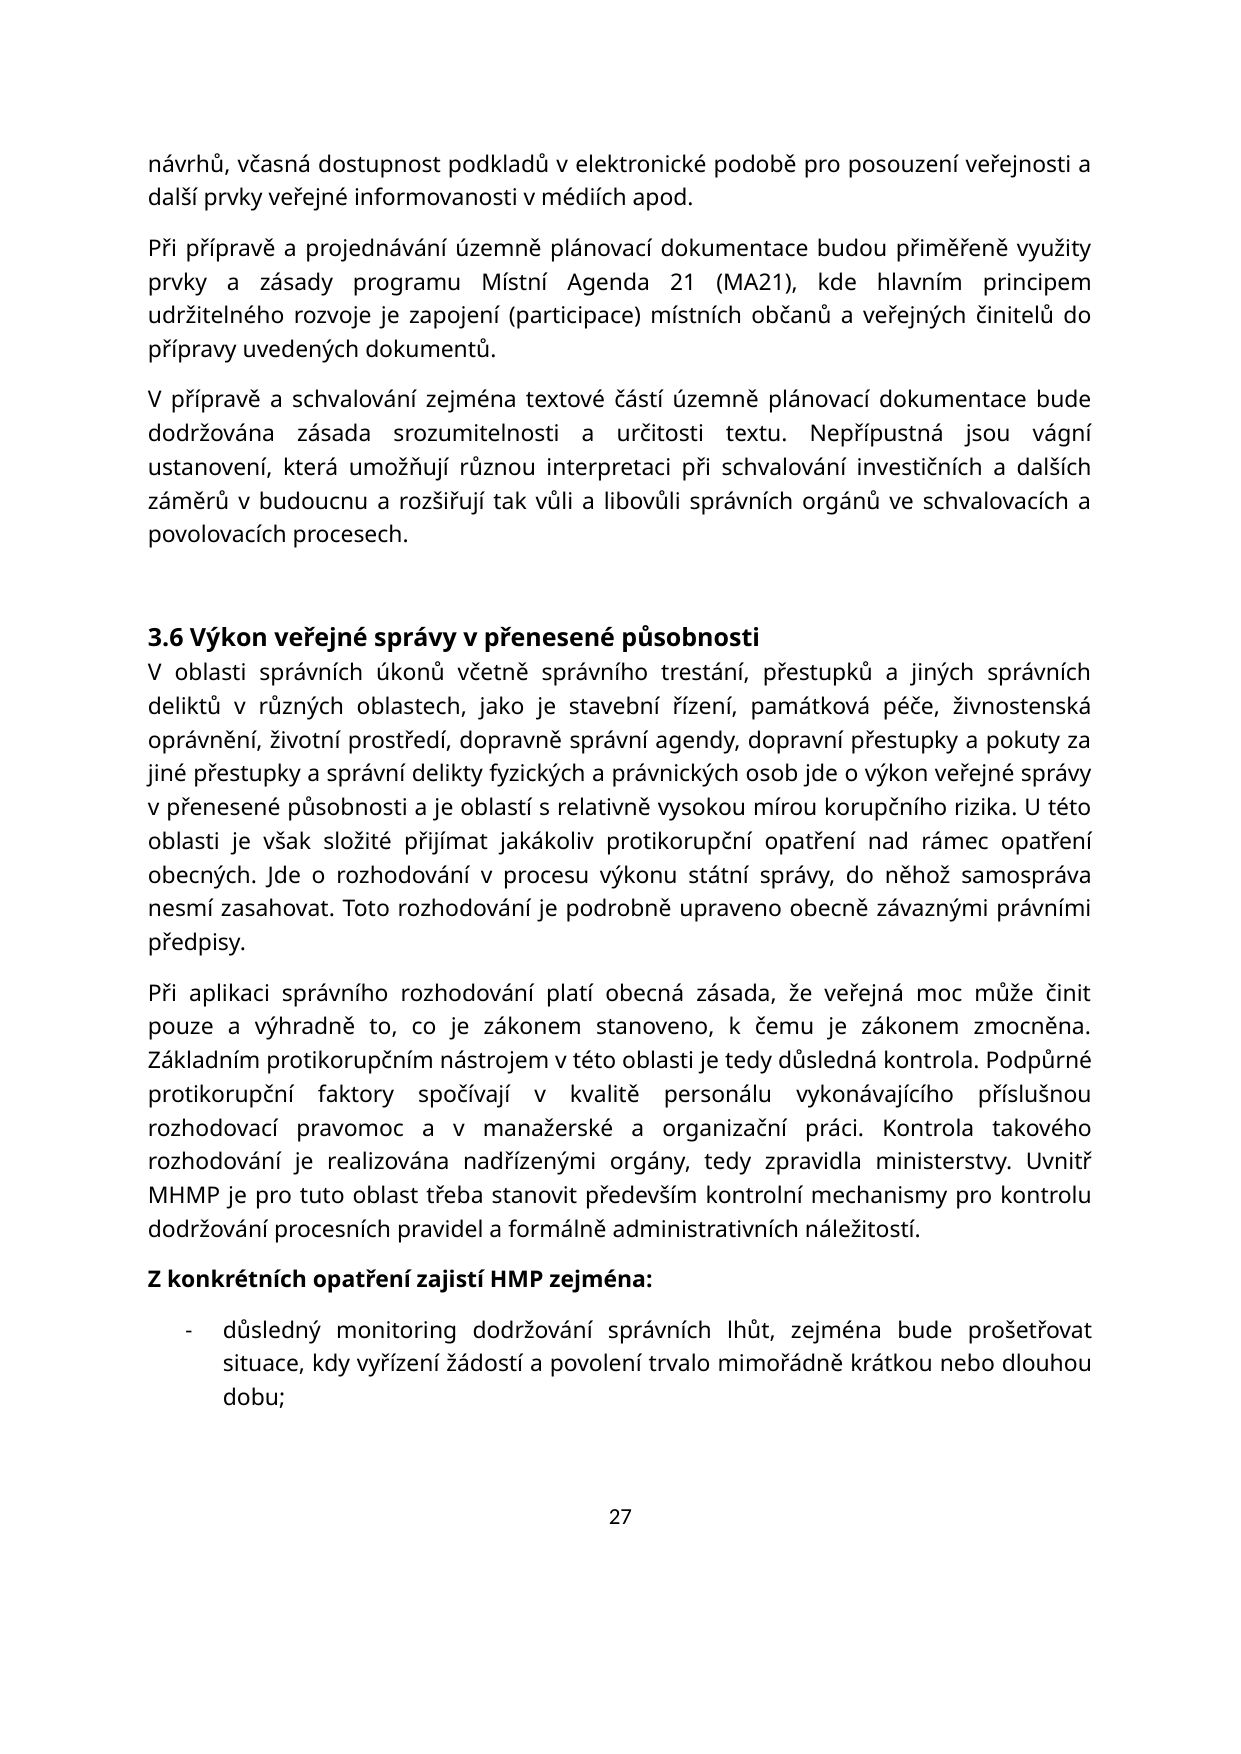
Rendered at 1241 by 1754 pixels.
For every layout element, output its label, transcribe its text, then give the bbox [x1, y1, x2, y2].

text Při přípravě a projednávání územně plánovací dokumentace budou přiměřeně využity prvky a zásady programu Místní Agenda 21 (MA21), kde hlavním principem udržitelného rozvoje je zapojení (participace) místních občanů a veřejných činitelů do přípravy uvedených dokumentů. [148, 232, 1093, 364]
text Při aplikaci správního rozhodování platí obecná zásada, že veřejná moc může činit pouze a výhradně to, co je zákonem stanoveno, k čemu je zákonem zmocněna. Základním protikorupčním nástrojem v této oblasti je tedy důsledná kontrola. Podpůrné protikorupční faktory spočívají v kvalitě personálu vykonávajícího příslušnou rozhodovací pravomoc a v manažerské a organizační práci. Kontrola takového rozhodování je realizována nadřízenými orgány, tedy zpravidla ministerstvy. Uvnitř MHMP je pro tuto oblast třeba stanovit především kontrolní mechanismy pro kontrolu dodržování procesních pravidel a formálně administrativních náležitostí. [148, 976, 1093, 1244]
subtitle 3.6 Výkon veřejné správy v přenesené působnosti [148, 619, 1093, 653]
text V přípravě a schvalování zejména textové částí územně plánovací dokumentace bude dodržována zásada srozumitelnosti a určitosti textu. Nepřípustná jsou vágní ustanovení, která umožňují různou interpretaci při schvalování investičních a dalších záměrů v budoucnu a rozšiřují tak vůli a libovůli správních orgánů ve schvalovacích a povolovacích procesech. [148, 383, 1093, 550]
text V oblasti správních úkonů včetně správního trestání, přestupků a jiných správních deliktů v různých oblastech, jako je stavební řízení, památková péče, živnostenská oprávnění, životní prostředí, dopravně správní agendy, dopravní přestupky a pokuty za jiné přestupky a správní delikty fyzických a právnických osob jde o výkon veřejné správy v přenesené působnosti a je oblastí s relativně vysokou mírou korupčního rizika. U této oblasti je však složité přijímat jakákoliv protikorupční opatření nad rámec opatření obecných. Jde o rozhodování v procesu výkonu státní správy, do něhož samospráva nesmí zasahovat. Toto rozhodování je podrobně upraveno obecně závaznými právními předpisy. [148, 656, 1093, 957]
text návrhů, včasná dostupnost podkladů v elektronické podobě pro posouzení veřejnosti a další prvky veřejné informovanosti v médiích apod. [148, 148, 1093, 213]
text Z konkrétních opatření zajistí HMP zejména: [148, 1263, 1093, 1294]
list důsledný monitoring dodržování správních lhůt, zejména bude prošetřovat situace, kdy vyřízení žádostí a povolení trvalo mimořádně krátkou nebo dlouhou dobu; [185, 1313, 1093, 1412]
